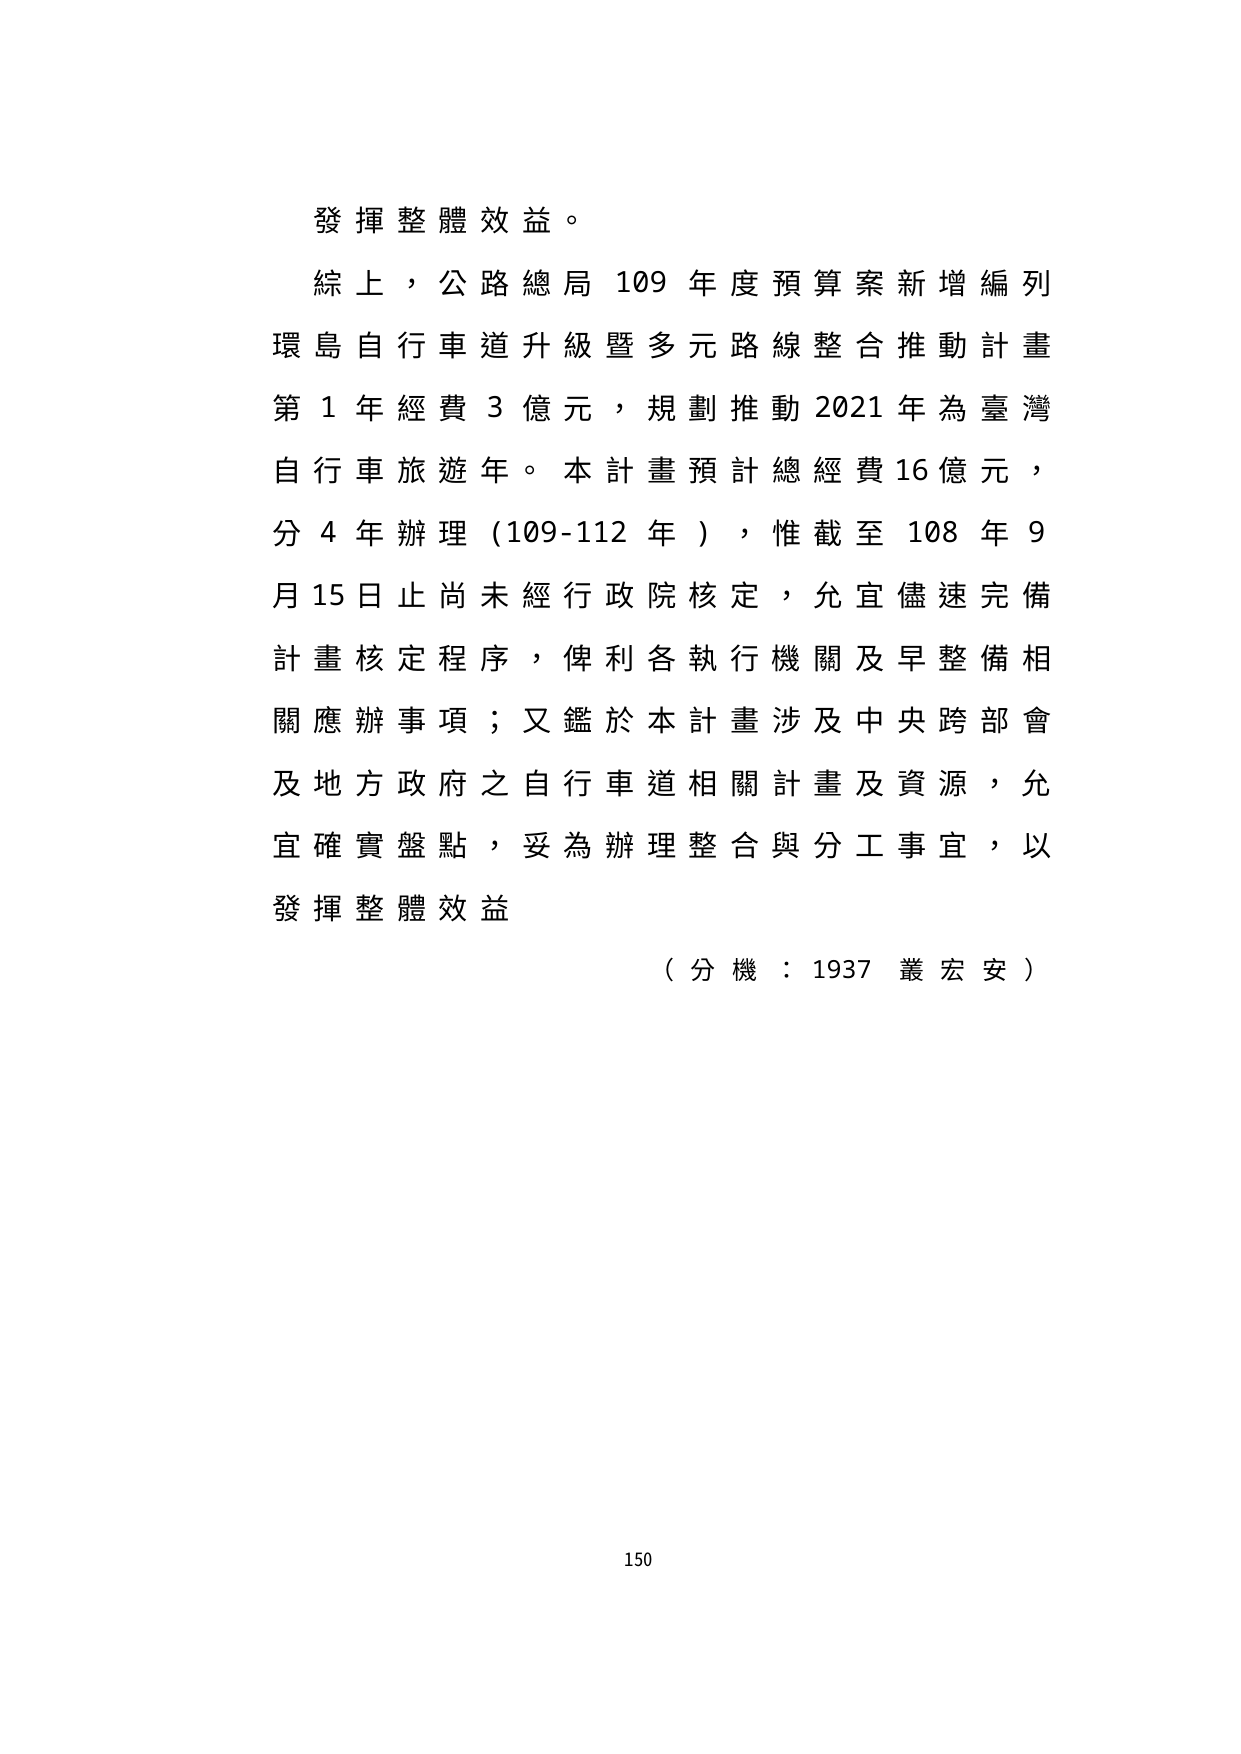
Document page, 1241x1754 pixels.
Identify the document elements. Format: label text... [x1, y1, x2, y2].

text 綜上，公路總局109年度預算案新增編列環島自行車道升級暨多元路線整合推動計畫第1年經費3億元，規劃推動2021年為臺灣自行車旅遊年。本計畫預計總經費16億元，分4年辦理(109-112年)，惟截至108年9月15日止尚未經行政院核定，允宜儘速完備計畫核定程序，俾利各執行機關及早整備相關應辦事項；又鑑於本計畫涉及中央跨部會及地方政府之自行車道相關計畫及資源，允宜確實盤點，妥為辦理整合與分工事宜，以發揮整體效益 [241, 240, 1057, 927]
text （分機：1937 叢宏安） [182, 927, 1057, 990]
text 發揮整體效益。 [271, 177, 1057, 240]
